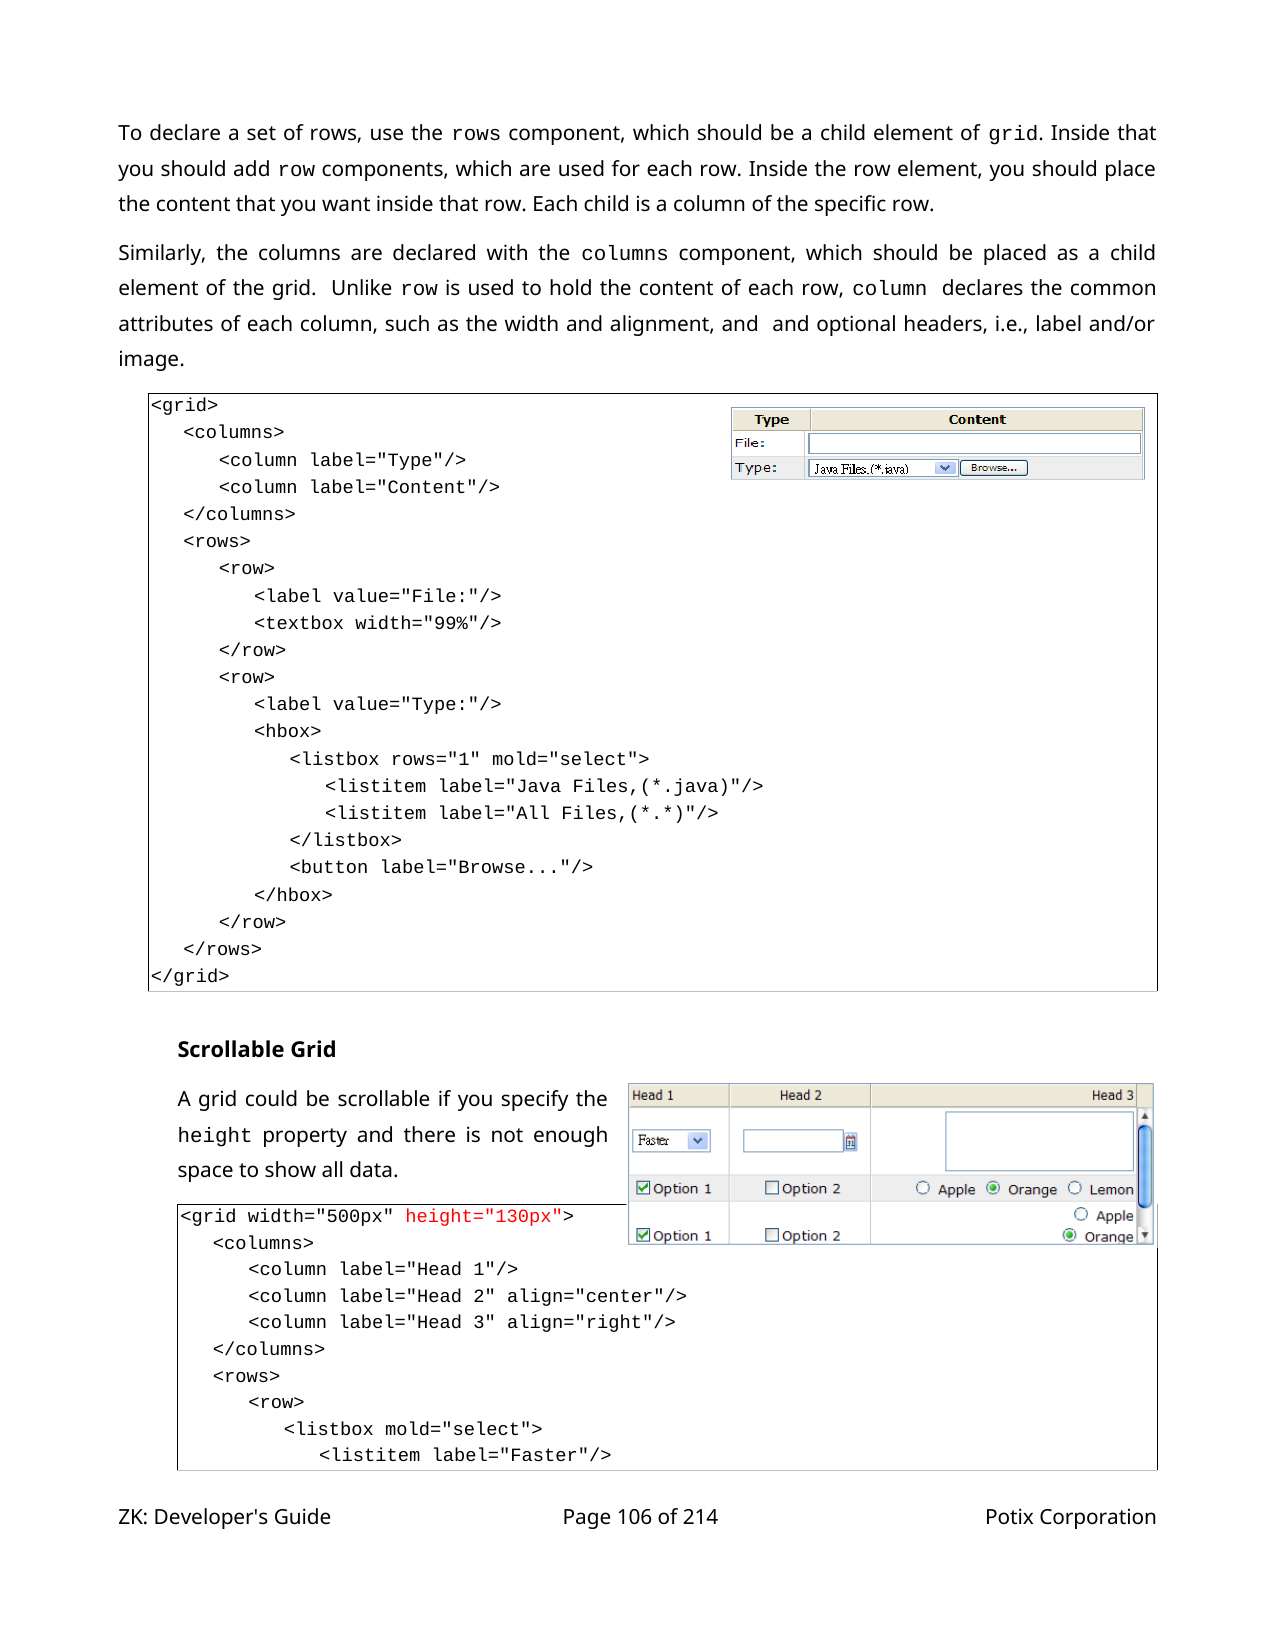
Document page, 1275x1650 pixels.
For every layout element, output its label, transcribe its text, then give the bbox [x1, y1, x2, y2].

text <row> [149, 665, 1157, 689]
text </row> [149, 638, 1157, 662]
text </rows> [149, 937, 1157, 961]
text <grid> [149, 394, 1157, 417]
picture [626, 1081, 1158, 1248]
text A grid could be scrollable if you specify the height property and there is not enough space to show all data. [177, 1084, 626, 1183]
text <grid width="500px" height="130px"> <columns> <column label="Head 1"/> <column label="Head 2" align="center"/> <column label="Head 3" align="right"/> </columns> <rows> <row> <listbox mold="select"> <listitem label="Faster"/> [178, 1205, 1157, 1470]
picture [731, 405, 1148, 480]
text <label value="Type:"/> [149, 692, 1157, 716]
text </columns> [149, 502, 1157, 526]
text </row> [149, 910, 1157, 934]
text </listbox> [149, 828, 1157, 852]
text <hbox> [149, 719, 1157, 744]
text <listitem label="All Files,(*.*)"/> [149, 801, 1157, 825]
text <button label="Browse..."/> [149, 855, 1157, 879]
text <row> [149, 556, 1157, 581]
text <textbox width="99%"/> [149, 611, 1157, 635]
text Similarly, the columns are declared with the columns component, which should be placed as a child element of the grid. Unlike row is used to hold the content of each row, column declares the common attributes of each column, such as the width and alignment, and and optional headers, i.e., label and/or image. [118, 238, 1157, 372]
text <column label="Type"/> [149, 447, 731, 472]
text <listitem label="Java Files,(*.java)"/> [149, 774, 1157, 798]
subtitle Scrollable Grid [177, 1034, 1157, 1064]
text </grid> [149, 964, 1157, 991]
text <column label="Content"/> [149, 475, 1157, 499]
text <label value="File:"/> [149, 583, 1157, 608]
text To declare a set of rows, use the rows component, which should be a child element of grid. Inside that you should add row components, which are used for each row. Inside the row element, you should place the content that you want inside that row. Each child is a column of the specific row. [118, 118, 1157, 217]
text <columns> [149, 420, 731, 444]
text [1148, 420, 1157, 444]
text <listbox rows="1" mold="select"> [149, 747, 1157, 771]
text </hbox> [149, 882, 1157, 907]
text <rows> [149, 529, 1157, 553]
